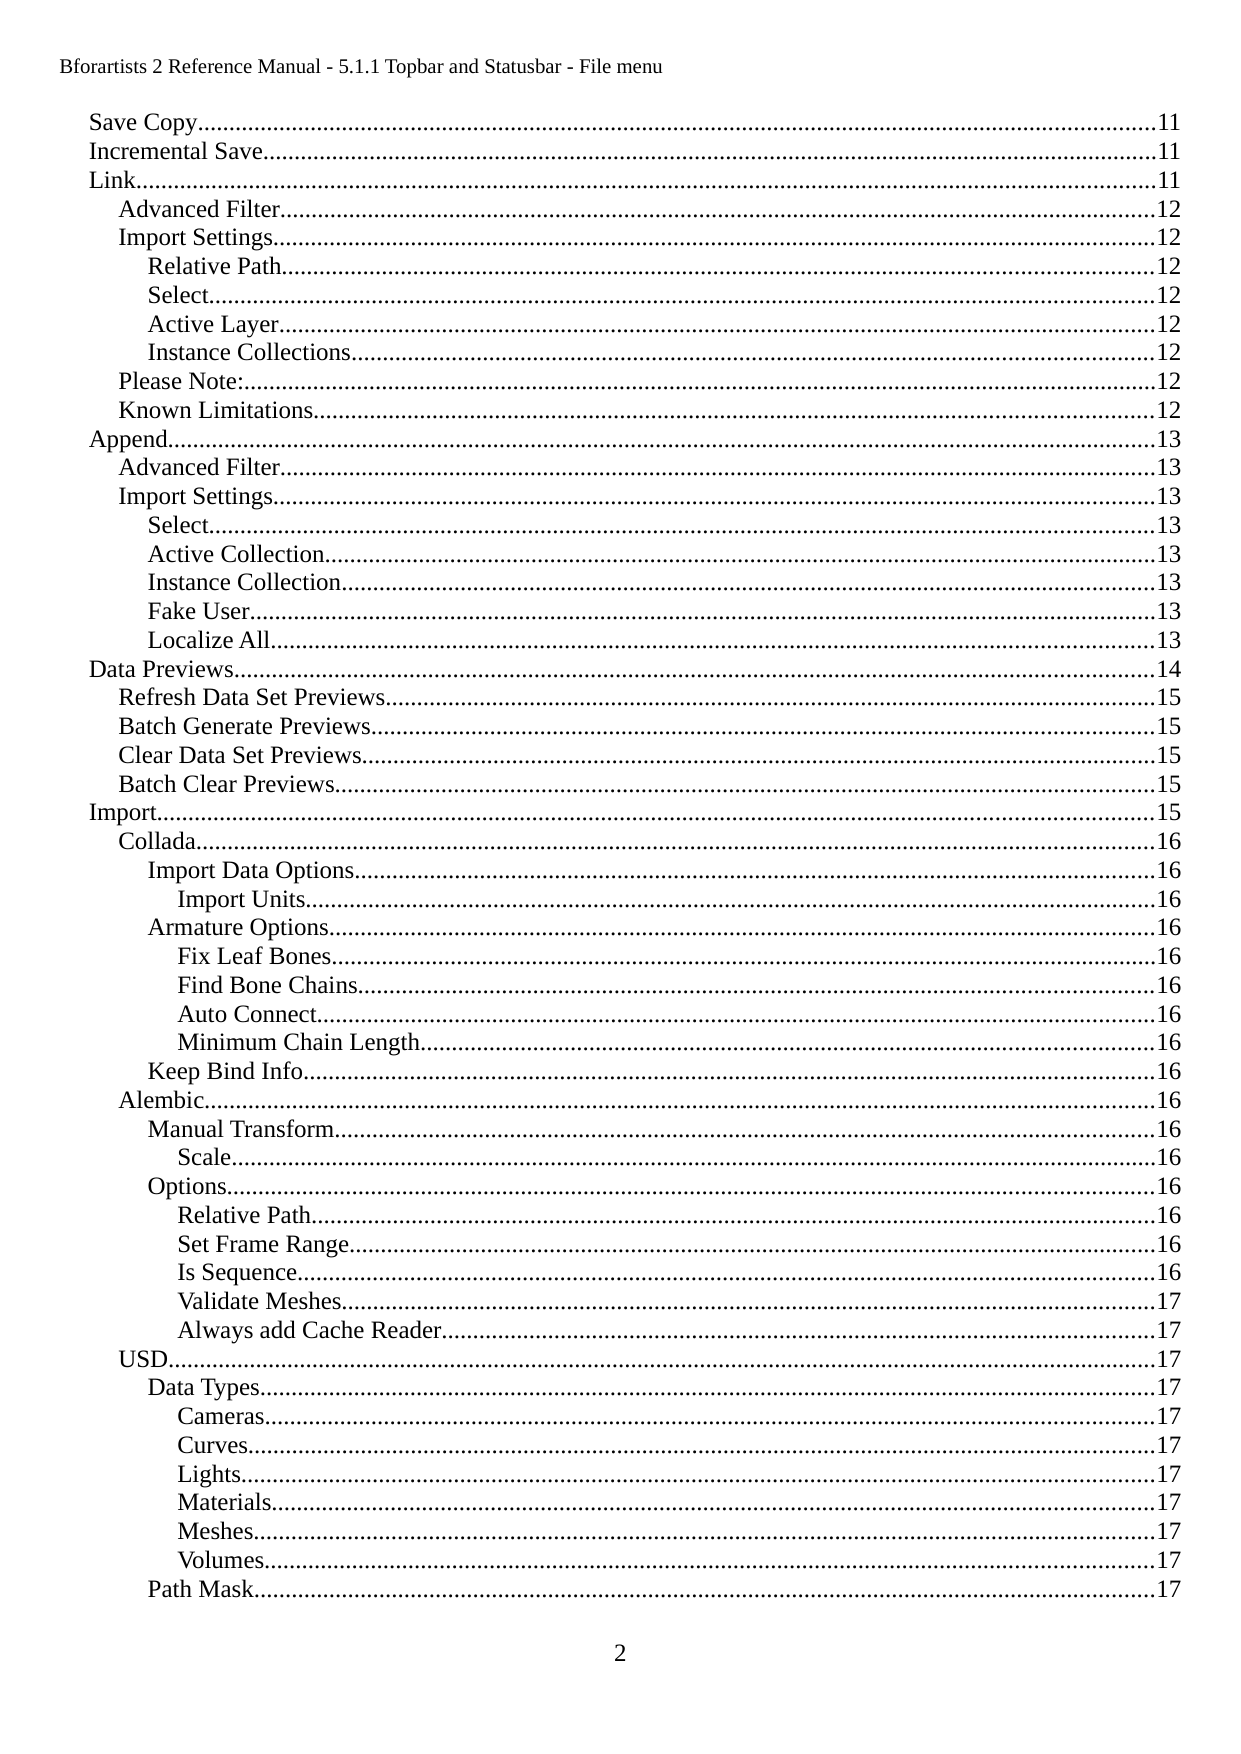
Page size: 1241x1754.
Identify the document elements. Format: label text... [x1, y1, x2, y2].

text Save Copy 11 [88, 107, 1181, 136]
text Keep Bind Info 16 [147, 1056, 1181, 1085]
text Volumes 17 [177, 1545, 1181, 1574]
text Import Settings 13 [118, 481, 1181, 510]
text Manual Transform 16 [147, 1114, 1181, 1142]
text Refresh Data Set Previews 15 [118, 682, 1181, 711]
text Import Units 16 [177, 884, 1181, 912]
text Materials 17 [177, 1487, 1181, 1516]
text Scale 16 [177, 1142, 1181, 1171]
text Armature Options 16 [147, 912, 1181, 941]
text Meshes 17 [177, 1516, 1181, 1545]
text Fix Leaf Bones 16 [177, 941, 1181, 970]
text Always add Cache Reader 17 [177, 1315, 1181, 1344]
text Collada 16 [118, 826, 1181, 855]
text Fake User 13 [147, 596, 1181, 625]
text USD 17 [118, 1344, 1181, 1372]
text Curves 17 [177, 1430, 1181, 1459]
text Minimum Chain Length 16 [177, 1027, 1181, 1056]
text Select 12 [147, 280, 1181, 309]
text Data Previews 14 [88, 654, 1181, 682]
text Advanced Filter 13 [118, 452, 1181, 481]
text Link 11 [88, 165, 1181, 194]
text Localize All 13 [147, 625, 1181, 654]
text Path Mask 17 [147, 1574, 1181, 1602]
text Known Limitations 12 [118, 395, 1181, 424]
text Append 13 [88, 424, 1181, 452]
text Incremental Save 11 [88, 136, 1181, 165]
text Is Sequence 16 [177, 1257, 1181, 1286]
text Data Types 17 [147, 1372, 1181, 1401]
text Batch Generate Previews 15 [118, 711, 1181, 740]
text Active Collection 13 [147, 539, 1181, 567]
text Active Layer 12 [147, 309, 1181, 337]
text Select 13 [147, 510, 1181, 539]
text Clear Data Set Previews 15 [118, 740, 1181, 769]
text Advanced Filter 12 [118, 194, 1181, 222]
text Import Data Options 16 [147, 855, 1181, 884]
text Auto Connect 16 [177, 999, 1181, 1027]
text Please Note: 12 [118, 366, 1181, 395]
text Import Settings 12 [118, 222, 1181, 251]
text Instance Collections 12 [147, 337, 1181, 366]
text Relative Path 16 [177, 1200, 1181, 1229]
text Batch Clear Previews 15 [118, 769, 1181, 797]
text Find Bone Chains 16 [177, 970, 1181, 999]
text Lights 17 [177, 1459, 1181, 1487]
text Options 16 [147, 1171, 1181, 1200]
text Relative Path 12 [147, 251, 1181, 280]
text Alembic 16 [118, 1085, 1181, 1114]
text Cameras 17 [177, 1401, 1181, 1430]
text Validate Meshes 17 [177, 1286, 1181, 1315]
text Set Frame Range 16 [177, 1229, 1181, 1257]
text Import 15 [88, 797, 1181, 826]
text Instance Collection 13 [147, 567, 1181, 596]
